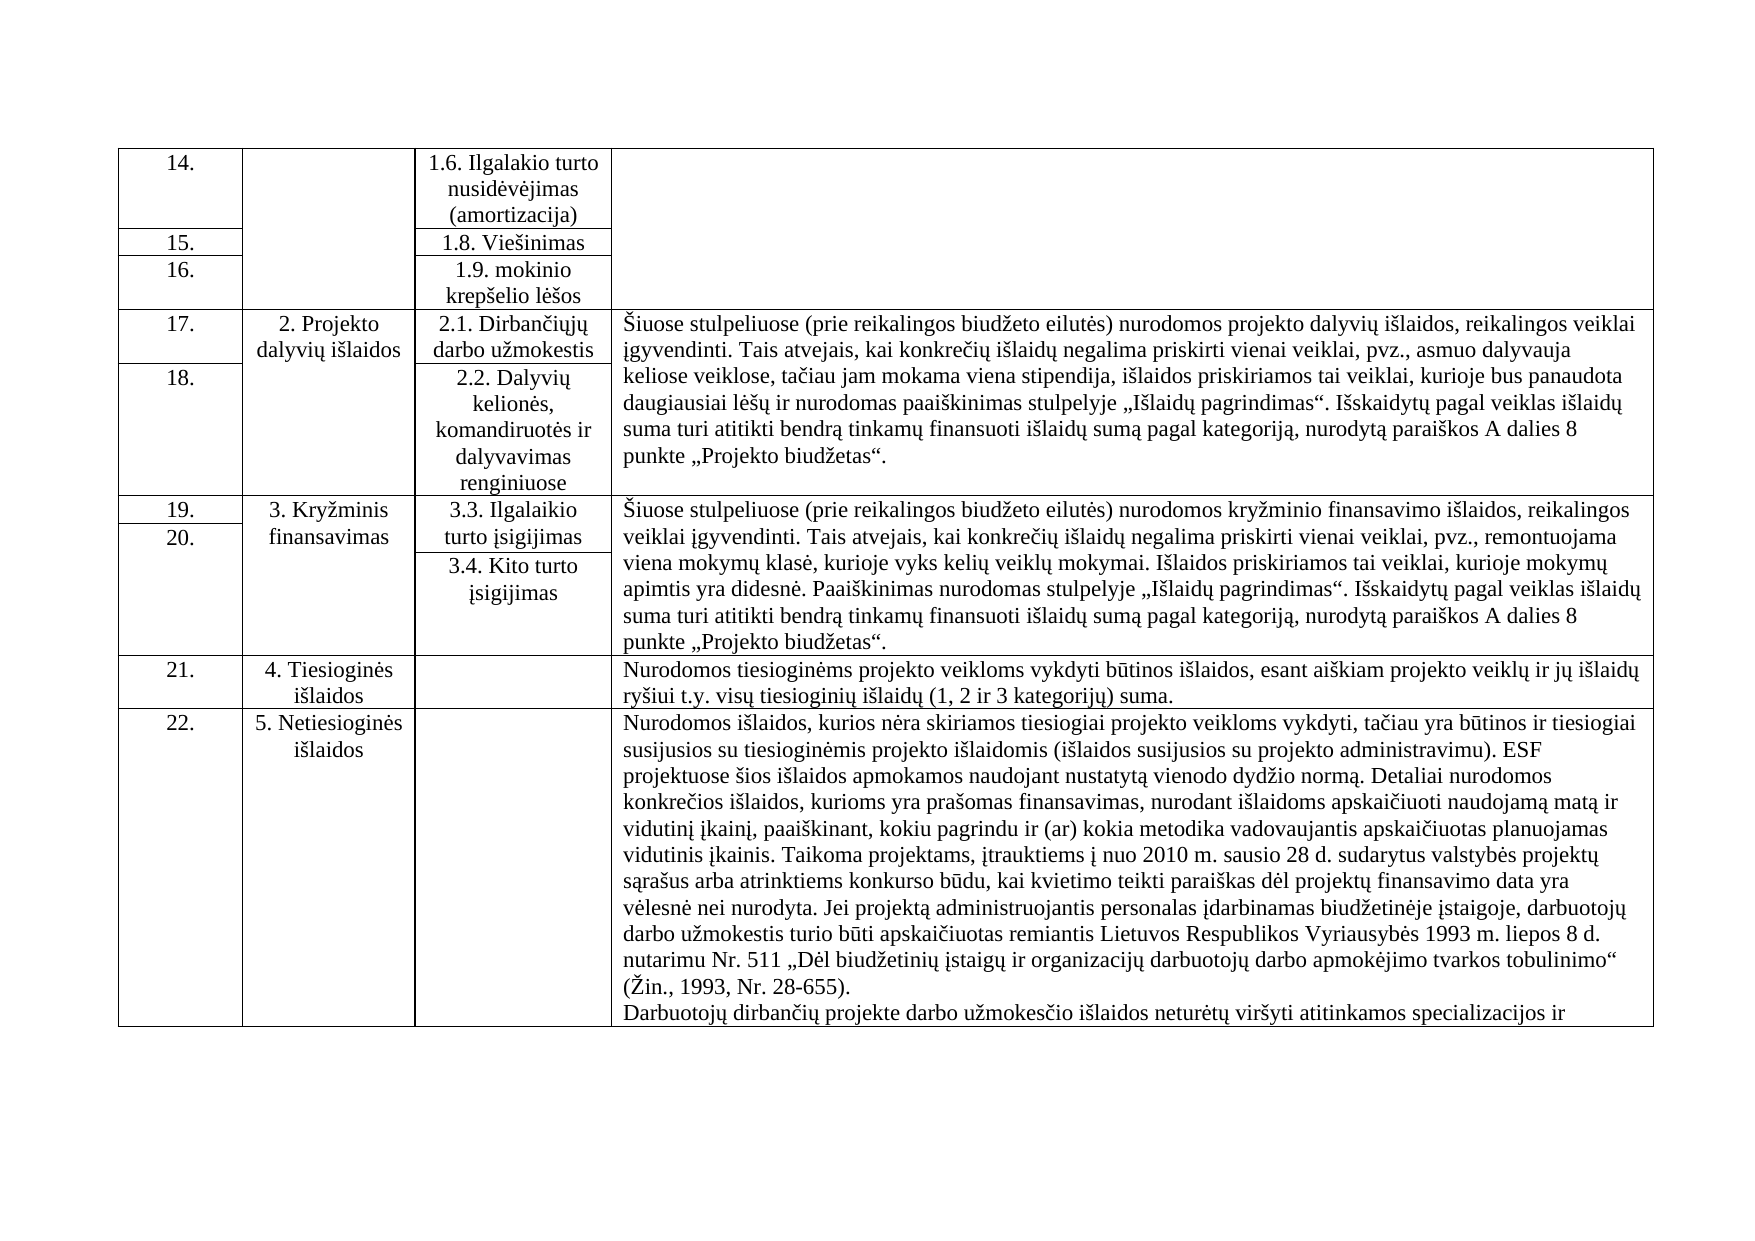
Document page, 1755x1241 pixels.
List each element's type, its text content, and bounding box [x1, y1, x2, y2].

table_cell 3. Kryžminis finansavimas [243, 496, 414, 654]
table_cell 22. [119, 709, 242, 1026]
table_cell 5. Netiesioginės išlaidos [243, 709, 414, 1026]
table_cell 1.8. Viešinimas [416, 229, 611, 255]
table_cell 19. [119, 496, 242, 523]
table_cell 3.4. Kito turto įsigijimas [416, 553, 611, 654]
table_cell Šiuose stulpeliuose (prie reikalingos biudžeto eilutės) nurodomos projekto dalyvių išlaidos, reikalingos veiklai įgyvendinti. Tais atvejais, kai konkrečių išlaidų negalima priskirti vienai veiklai, pvz., asmuo dalyvauja keliose veiklose, tačiau jam mokama viena stipendija, išlaidos priskiriamos tai veiklai, kurioje bus panaudota daugiausiai lėšų ir nurodomas paaiškinimas stulpelyje „Išlaidų pagrindimas“. Išskaidytų pagal veiklas išlaidų suma turi atitikti bendrą tinkamų finansuoti išlaidų sumą pagal kategoriją, nurodytą paraiškos A dalies 8 punkte „Projekto biudžetas“. [612, 310, 1653, 495]
table_cell 3.3. Ilgalaikio turto įsigijimas [416, 496, 611, 552]
table_cell 1.6. Ilgalakio turto nusidėvėjimas (amortizacija) [416, 149, 611, 228]
table_cell [612, 149, 1653, 309]
table_cell 2. Projekto dalyvių išlaidos [243, 310, 414, 495]
table_cell 21. [119, 656, 242, 708]
table_cell 18. [119, 364, 242, 495]
table_cell 2.2. Dalyvių kelionės, komandiruotės ir dalyvavimas renginiuose [416, 364, 611, 495]
table_cell [416, 709, 611, 1026]
table_cell 4. Tiesioginės išlaidos [243, 656, 414, 708]
table_cell Nurodomos tiesioginėms projekto veikloms vykdyti būtinos išlaidos, esant aiškiam projekto veiklų ir jų išlaidų ryšiui t.y. visų tiesioginių išlaidų (1, 2 ir 3 kategorijų) suma. [612, 656, 1653, 708]
table_cell 15. [119, 229, 242, 255]
table_cell 1.9. mokinio krepšelio lėšos [416, 256, 611, 309]
table_cell 16. [119, 256, 242, 309]
table_cell Nurodomos išlaidos, kurios nėra skiriamos tiesiogiai projekto veikloms vykdyti, tačiau yra būtinos ir tiesiogiai susijusios su tiesioginėmis projekto išlaidomis (išlaidos susijusios su projekto administravimu). ESF projektuose šios išlaidos apmokamos naudojant nustatytą vienodo dydžio normą. Detaliai nurodomos konkrečios išlaidos, kurioms yra prašomas finansavimas, nurodant išlaidoms apskaičiuoti naudojamą matą ir vidutinį įkainį, paaiškinant, kokiu pagrindu ir (ar) kokia metodika vadovaujantis apskaičiuotas planuojamas vidutinis įkainis. Taikoma projektams, įtrauktiems į nuo 2010 m. sausio 28 d. sudarytus valstybės projektų sąrašus arba atrinktiems konkurso būdu, kai kvietimo teikti paraiškas dėl projektų finansavimo data yra vėlesnė nei nurodyta. Jei projektą administruojantis personalas įdarbinamas biudžetinėje įstaigoje, darbuotojų darbo užmokestis turio būti apskaičiuotas remiantis Lietuvos Respublikos Vyriausybės 1993 m. liepos 8 d. nutarimu Nr. 511 „Dėl biudžetinių įstaigų ir organizacijų darbuotojų darbo apmokėjimo tvarkos tobulinimo“ (Žin., 1993, Nr. 28-655). Darbuotojų dirbančių projekte darbo užmokesčio išlaidos neturėtų viršyti atitinkamos specializacijos ir [612, 709, 1653, 1026]
table_cell Šiuose stulpeliuose (prie reikalingos biudžeto eilutės) nurodomos kryžminio finansavimo išlaidos, reikalingos veiklai įgyvendinti. Tais atvejais, kai konkrečių išlaidų negalima priskirti vienai veiklai, pvz., remontuojama viena mokymų klasė, kurioje vyks kelių veiklų mokymai. Išlaidos priskiriamos tai veiklai, kurioje mokymų apimtis yra didesnė. Paaiškinimas nurodomas stulpelyje „Išlaidų pagrindimas“. Išskaidytų pagal veiklas išlaidų suma turi atitikti bendrą tinkamų finansuoti išlaidų sumą pagal kategoriją, nurodytą paraiškos A dalies 8 punkte „Projekto biudžetas“. [612, 496, 1653, 654]
table_cell 2.1. Dirbančiųjų darbo užmokestis [416, 310, 611, 363]
table_cell [243, 149, 414, 309]
table_cell [416, 656, 611, 708]
table_cell 14. [119, 149, 242, 228]
table_cell 20. [119, 524, 242, 654]
table_cell 17. [119, 310, 242, 363]
